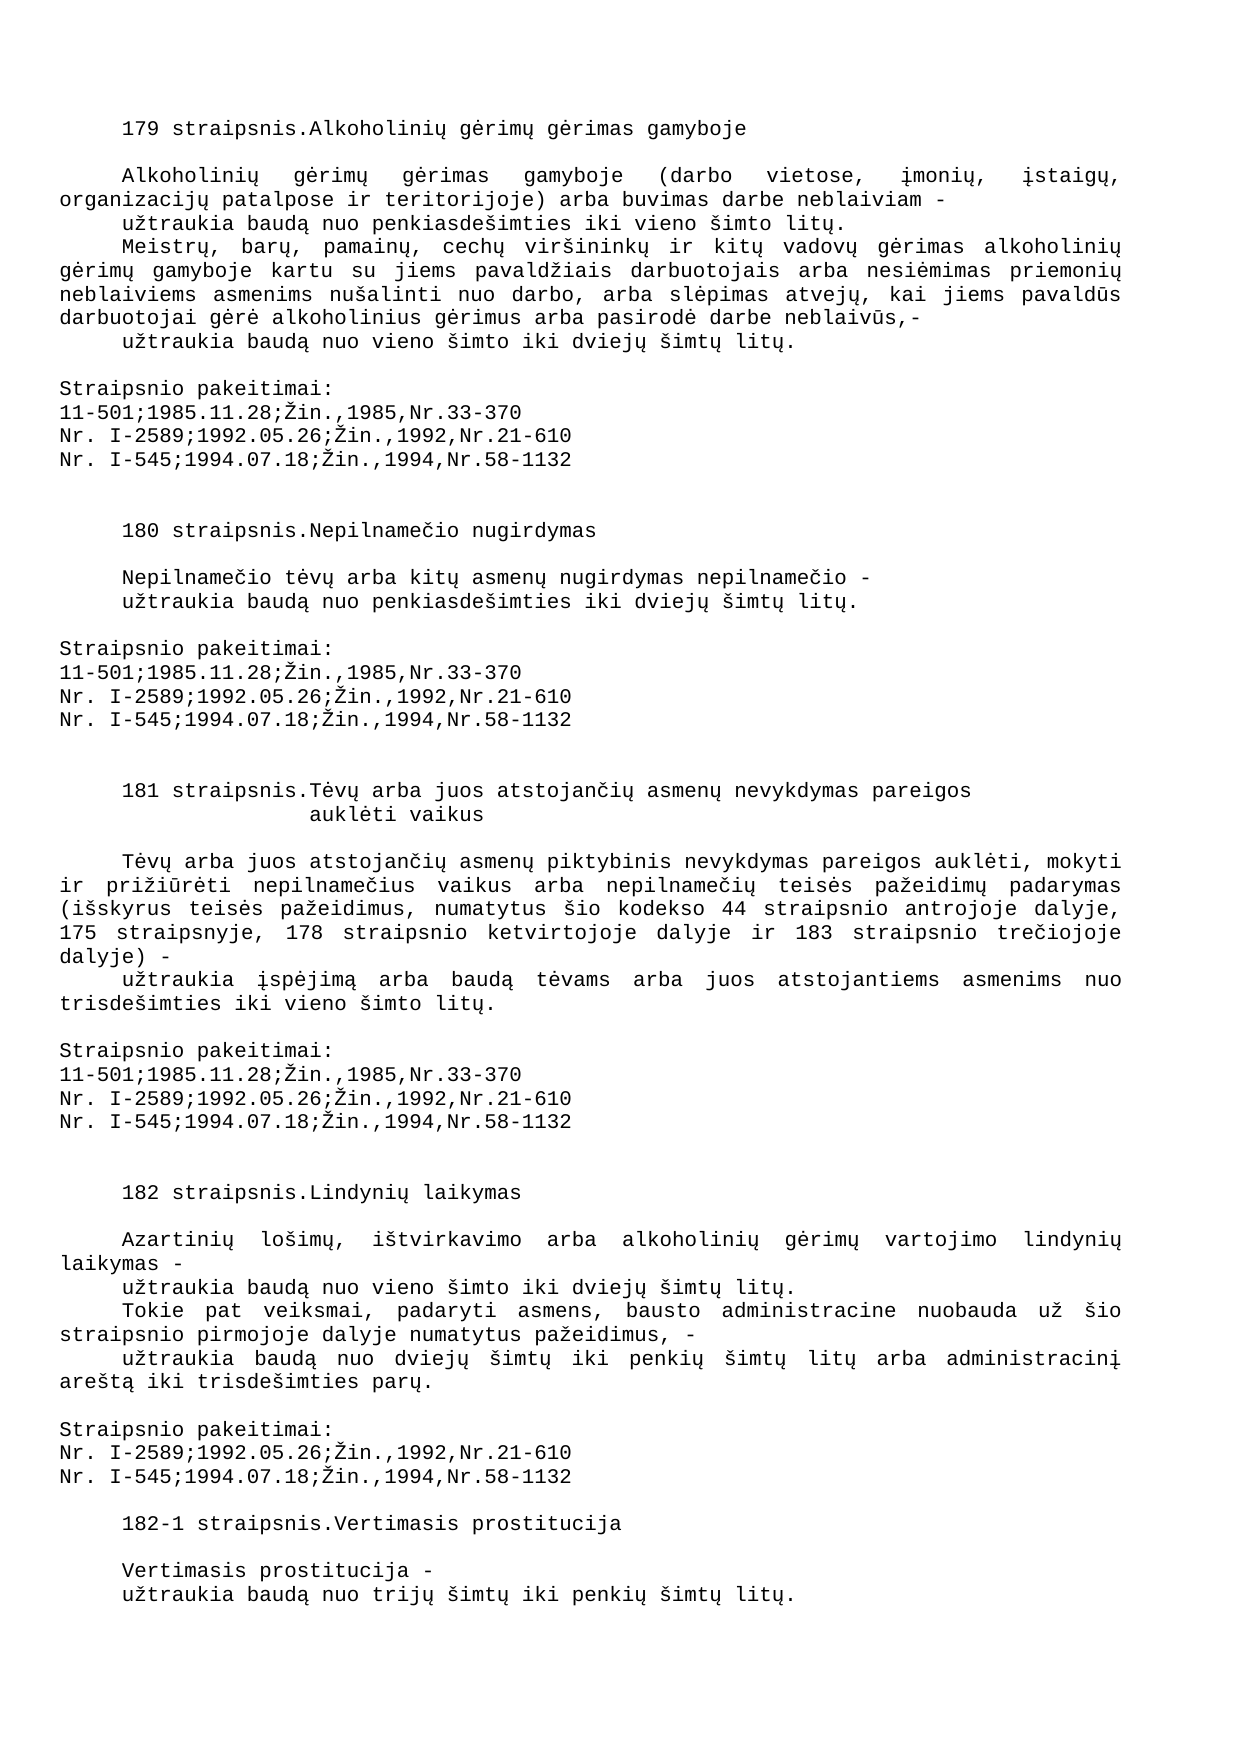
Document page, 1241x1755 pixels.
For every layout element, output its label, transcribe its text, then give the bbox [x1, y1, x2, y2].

text užtraukia baudą nuo vieno šimto iki dviejų šimtų litų. [59, 331, 1122, 354]
text Nr. I-2589;1992.05.26;Žin.,1992,Nr.21-610 [59, 1088, 1122, 1111]
text 11-501;1985.11.28;Žin.,1985,Nr.33-370 [59, 402, 1122, 426]
text Nr. I-545;1994.07.18;Žin.,1994,Nr.58-1132 [59, 449, 1122, 473]
text Straipsnio pakeitimai: [59, 1419, 1122, 1442]
text 179 straipsnis.Alkoholinių gėrimų gėrimas gamyboje [59, 118, 1122, 142]
text Nr. I-2589;1992.05.26;Žin.,1992,Nr.21-610 [59, 686, 1122, 709]
text Tėvų arba juos atstojančių asmenų piktybinis nevykdymas pareigos auklėti, mokyti ir prižiūrėti nepilnamečius vaikus arba nepilnamečių teisės pažeidimų padarymas (išskyrus teisės pažeidimus, numatytus šio kodekso 44 straipsnio antrojoje dalyje, 175 straipsnyje, 178 straipsnio ketvirtojoje dalyje ir 183 straipsnio trečiojoje dalyje) - [59, 851, 1122, 969]
text Nr. I-2589;1992.05.26;Žin.,1992,Nr.21-610 [59, 1442, 1122, 1466]
text Nr. I-545;1994.07.18;Žin.,1994,Nr.58-1132 [59, 1111, 1122, 1135]
text 180 straipsnis.Nepilnamečio nugirdymas [59, 520, 1122, 544]
text Nr. I-545;1994.07.18;Žin.,1994,Nr.58-1132 [59, 709, 1122, 733]
text Alkoholinių gėrimų gėrimas gamyboje (darbo vietose, įmonių, įstaigų, organizacijų patalpose ir teritorijoje) arba buvimas darbe neblaiviam - [59, 165, 1122, 213]
text Tokie pat veiksmai, padaryti asmens, bausto administracine nuobauda už šio straipsnio pirmojoje dalyje numatytus pažeidimus, - [59, 1300, 1122, 1348]
text Straipsnio pakeitimai: [59, 638, 1122, 662]
text Azartinių lošimų, ištvirkavimo arba alkoholinių gėrimų vartojimo lindynių laikymas - [59, 1229, 1122, 1277]
text užtraukia baudą nuo trijų šimtų iki penkių šimtų litų. [59, 1584, 1122, 1608]
text Meistrų, barų, pamainų, cechų viršininkų ir kitų vadovų gėrimas alkoholinių gėrimų gamyboje kartu su jiems pavaldžiais darbuotojais arba nesiėmimas priemonių neblaiviems asmenims nušalinti nuo darbo, arba slėpimas atvejų, kai jiems pavaldūs darbuotojai gėrė alkoholinius gėrimus arba pasirodė darbe neblaivūs,- [59, 236, 1122, 331]
text užtraukia įspėjimą arba baudą tėvams arba juos atstojantiems asmenims nuo trisdešimties iki vieno šimto litų. [59, 969, 1122, 1017]
text Straipsnio pakeitimai: [59, 378, 1122, 402]
text Straipsnio pakeitimai: [59, 1040, 1122, 1064]
text auklėti vaikus [59, 804, 1122, 827]
text Nr. I-545;1994.07.18;Žin.,1994,Nr.58-1132 [59, 1466, 1122, 1489]
text užtraukia baudą nuo vieno šimto iki dviejų šimtų litų. [59, 1277, 1122, 1300]
text 181 straipsnis.Tėvų arba juos atstojančių asmenų nevykdymas pareigos [59, 780, 1122, 804]
text 11-501;1985.11.28;Žin.,1985,Nr.33-370 [59, 662, 1122, 686]
text Vertimasis prostitucija - [59, 1561, 1122, 1584]
text 182-1 straipsnis.Vertimasis prostitucija [59, 1513, 1122, 1537]
text Nr. I-2589;1992.05.26;Žin.,1992,Nr.21-610 [59, 426, 1122, 449]
text 182 straipsnis.Lindynių laikymas [59, 1182, 1122, 1206]
text 11-501;1985.11.28;Žin.,1985,Nr.33-370 [59, 1064, 1122, 1088]
text užtraukia baudą nuo dviejų šimtų iki penkių šimtų litų arba administracinį areštą iki trisdešimties parų. [59, 1348, 1122, 1395]
text užtraukia baudą nuo penkiasdešimties iki dviejų šimtų litų. [59, 591, 1122, 615]
text užtraukia baudą nuo penkiasdešimties iki vieno šimto litų. [59, 213, 1122, 236]
text Nepilnamečio tėvų arba kitų asmenų nugirdymas nepilnamečio - [59, 567, 1122, 591]
